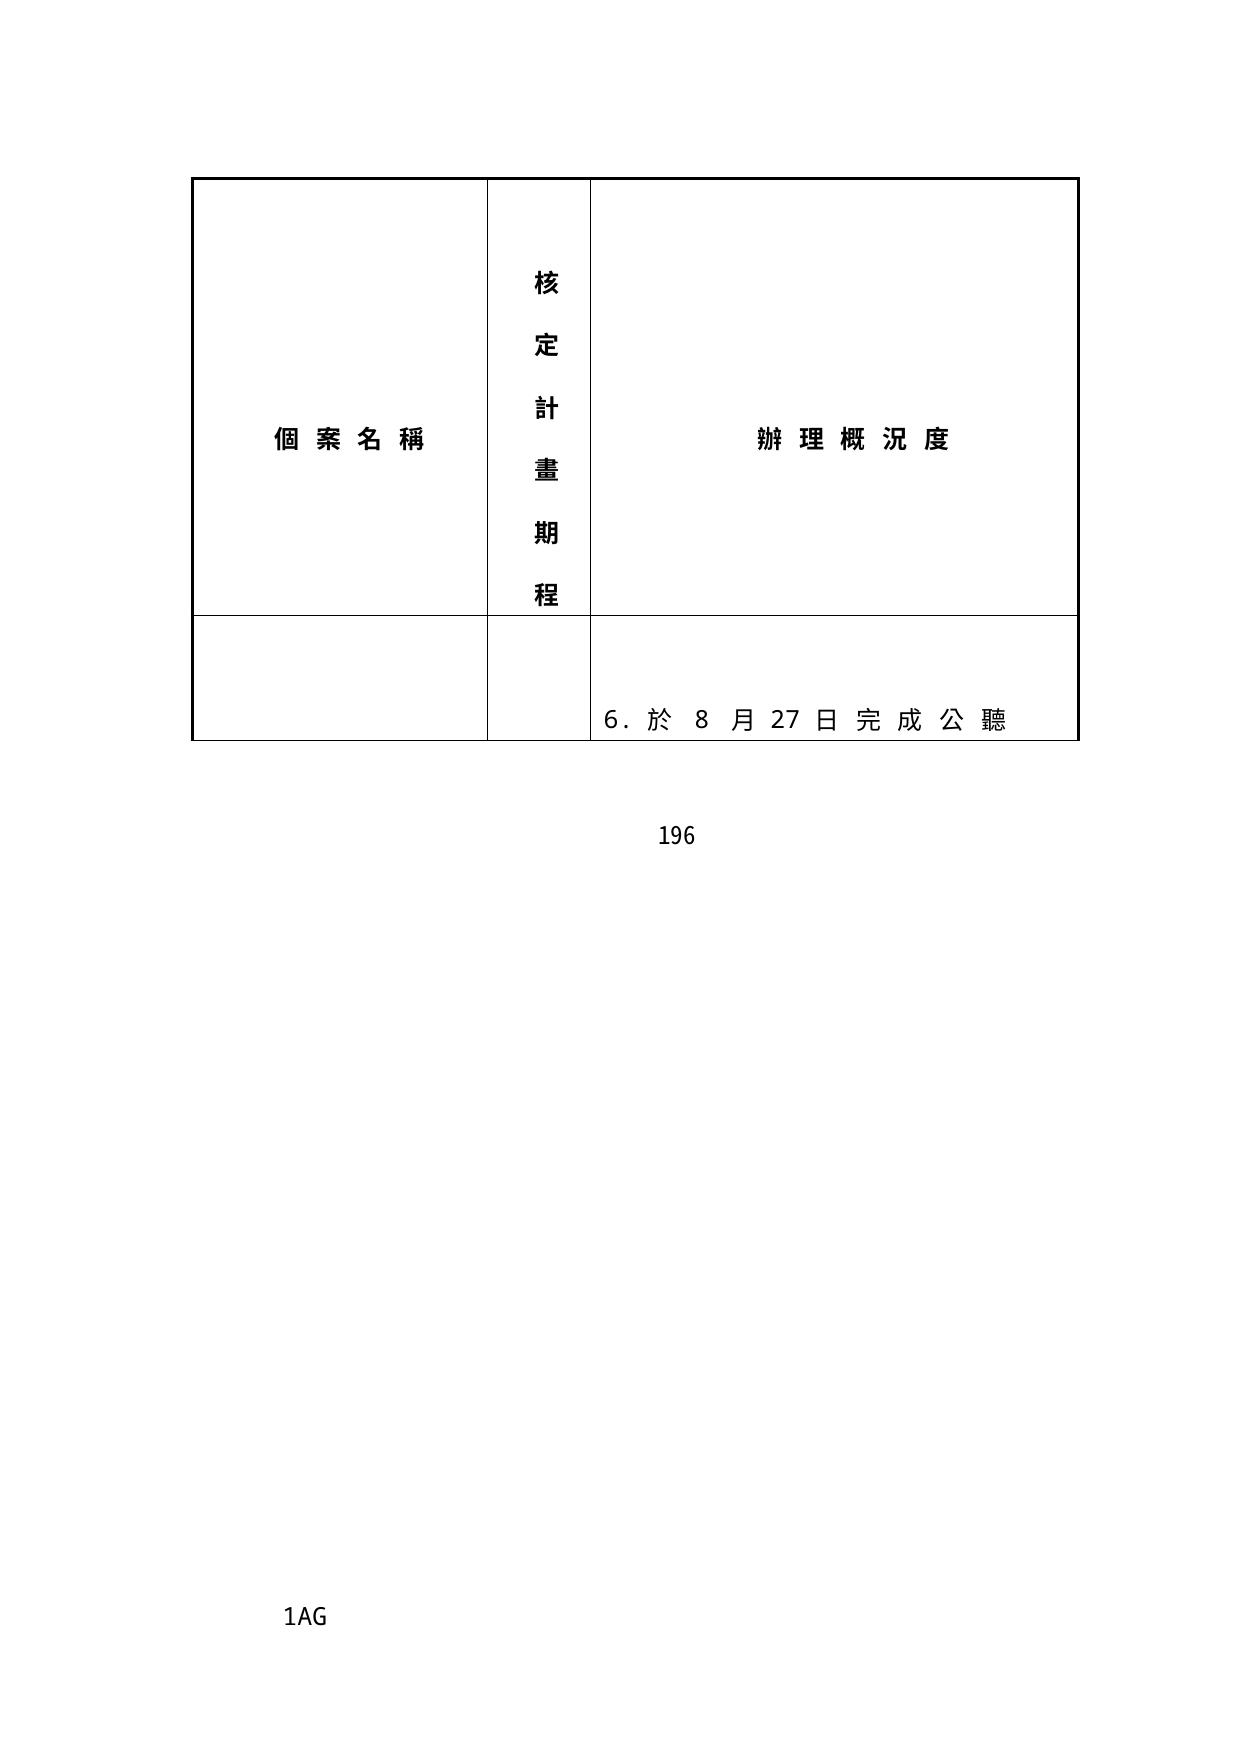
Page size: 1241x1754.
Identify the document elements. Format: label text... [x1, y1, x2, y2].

table_cell [488, 616, 590, 740]
table_header 個案名稱 [194, 180, 487, 615]
table_cell [194, 616, 487, 740]
table_header 辦理概況度 [591, 180, 1077, 615]
table_cell 6.於8月27日完成公聽 [591, 616, 1077, 740]
table_header 核定計畫期程 [488, 180, 590, 615]
